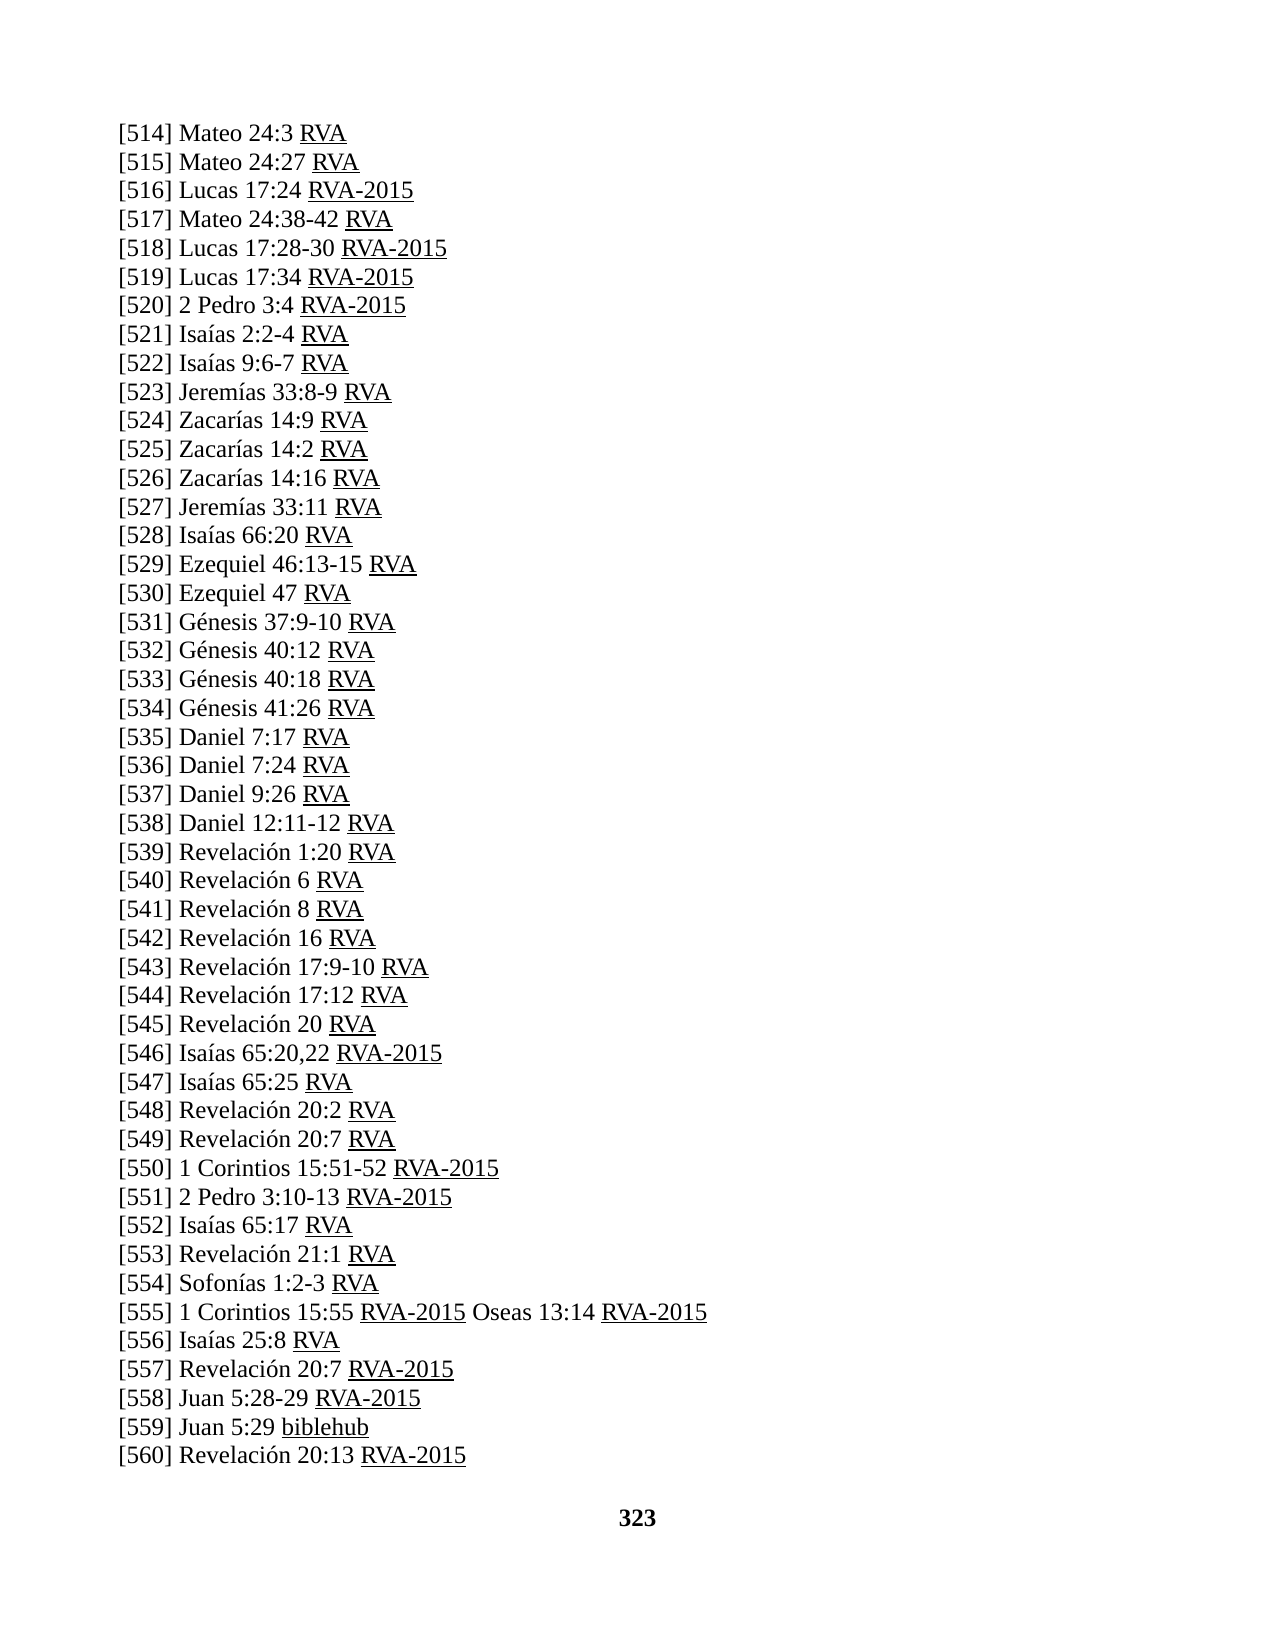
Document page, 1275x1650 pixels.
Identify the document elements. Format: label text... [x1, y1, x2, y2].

text Lucas 17:24 RVA-2015 [118, 176, 1157, 204]
text Isaías 25:8 RVA [118, 1326, 1157, 1354]
text Jeremías 33:11 RVA [118, 492, 1157, 521]
text Jeremías 33:8-9 RVA [118, 377, 1157, 406]
text Sofonías 1:2-3 RVA [118, 1268, 1157, 1297]
text 2 Pedro 3:4 RVA-2015 [118, 291, 1157, 319]
text 1 Corintios 15:55 RVA-2015 Oseas 13:14 RVA-2015 [118, 1297, 1157, 1326]
text Mateo 24:3 RVA [118, 118, 1157, 147]
text Revelación 17:9-10 RVA [118, 952, 1157, 981]
text Isaías 2:2-4 RVA [118, 319, 1157, 348]
text Revelación 6 RVA [118, 866, 1157, 894]
text Isaías 65:25 RVA [118, 1067, 1157, 1096]
text Zacarías 14:9 RVA [118, 406, 1157, 434]
text Revelación 20:7 RVA-2015 [118, 1354, 1157, 1383]
text Isaías 66:20 RVA [118, 521, 1157, 549]
text Ezequiel 47 RVA [118, 578, 1157, 607]
text Isaías 65:20,22 RVA-2015 [118, 1038, 1157, 1067]
text 2 Pedro 3:10-13 RVA-2015 [118, 1182, 1157, 1211]
text Daniel 12:11-12 RVA [118, 808, 1157, 837]
text Isaías 9:6-7 RVA [118, 348, 1157, 377]
text Zacarías 14:2 RVA [118, 434, 1157, 463]
text Juan 5:29 biblehub [118, 1412, 1157, 1441]
text Revelación 17:12 RVA [118, 981, 1157, 1009]
text Daniel 9:26 RVA [118, 779, 1157, 808]
text Mateo 24:27 RVA [118, 147, 1157, 176]
text Lucas 17:34 RVA-2015 [118, 262, 1157, 291]
text Génesis 40:18 RVA [118, 664, 1157, 693]
text Ezequiel 46:13-15 RVA [118, 549, 1157, 578]
text Génesis 40:12 RVA [118, 636, 1157, 664]
text Revelación 16 RVA [118, 923, 1157, 952]
text Daniel 7:24 RVA [118, 751, 1157, 779]
text 1 Corintios 15:51-52 RVA-2015 [118, 1153, 1157, 1182]
text Isaías 65:17 RVA [118, 1211, 1157, 1239]
text Génesis 41:26 RVA [118, 693, 1157, 722]
text Daniel 7:17 RVA [118, 722, 1157, 751]
text Revelación 1:20 RVA [118, 837, 1157, 866]
text Revelación 8 RVA [118, 894, 1157, 923]
text Revelación 20:7 RVA [118, 1124, 1157, 1153]
text Zacarías 14:16 RVA [118, 463, 1157, 492]
text Revelación 20:13 RVA-2015 [118, 1441, 1157, 1469]
text Mateo 24:38-42 RVA [118, 204, 1157, 233]
text Revelación 20:2 RVA [118, 1096, 1157, 1124]
text Juan 5:28-29 RVA-2015 [118, 1383, 1157, 1412]
text Revelación 21:1 RVA [118, 1239, 1157, 1268]
text Lucas 17:28-30 RVA-2015 [118, 233, 1157, 262]
text Génesis 37:9-10 RVA [118, 607, 1157, 636]
text Revelación 20 RVA [118, 1009, 1157, 1038]
